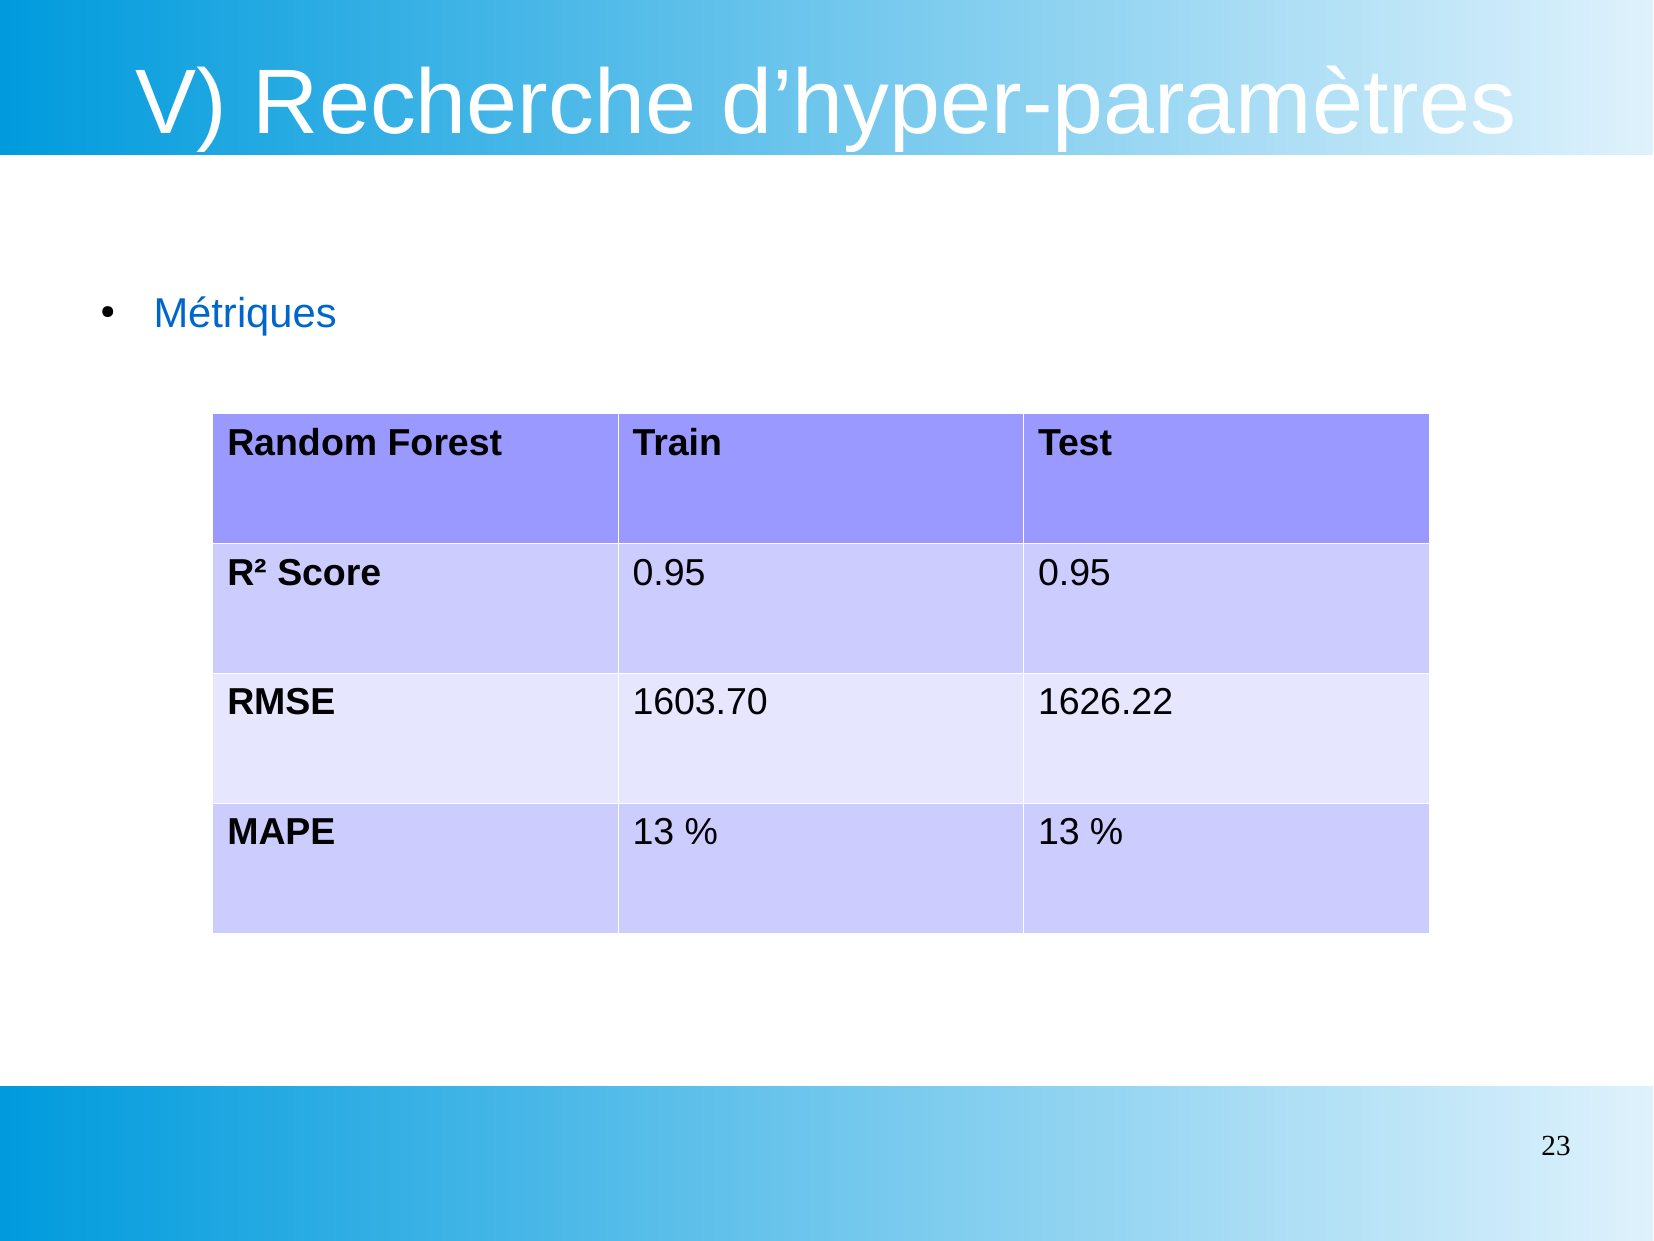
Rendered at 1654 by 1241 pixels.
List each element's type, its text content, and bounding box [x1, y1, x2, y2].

table_cell MAPE [213, 804, 618, 933]
list Métriques [82, 290, 1571, 1010]
table_cell 1626.22 [1024, 674, 1429, 803]
table_header Random Forest [213, 414, 618, 543]
table_cell 0.95 [619, 544, 1023, 673]
table_cell R² Score [213, 544, 618, 673]
title V) Recherche d’hyper-paramètres [82, 49, 1571, 155]
table_header Test [1024, 414, 1429, 543]
table_cell 13 % [1024, 804, 1429, 933]
table_cell 0.95 [1024, 544, 1429, 673]
table_header Train [619, 414, 1023, 543]
table_cell 1603.70 [619, 674, 1023, 803]
table_cell 13 % [619, 804, 1023, 933]
table_cell RMSE [213, 674, 618, 803]
